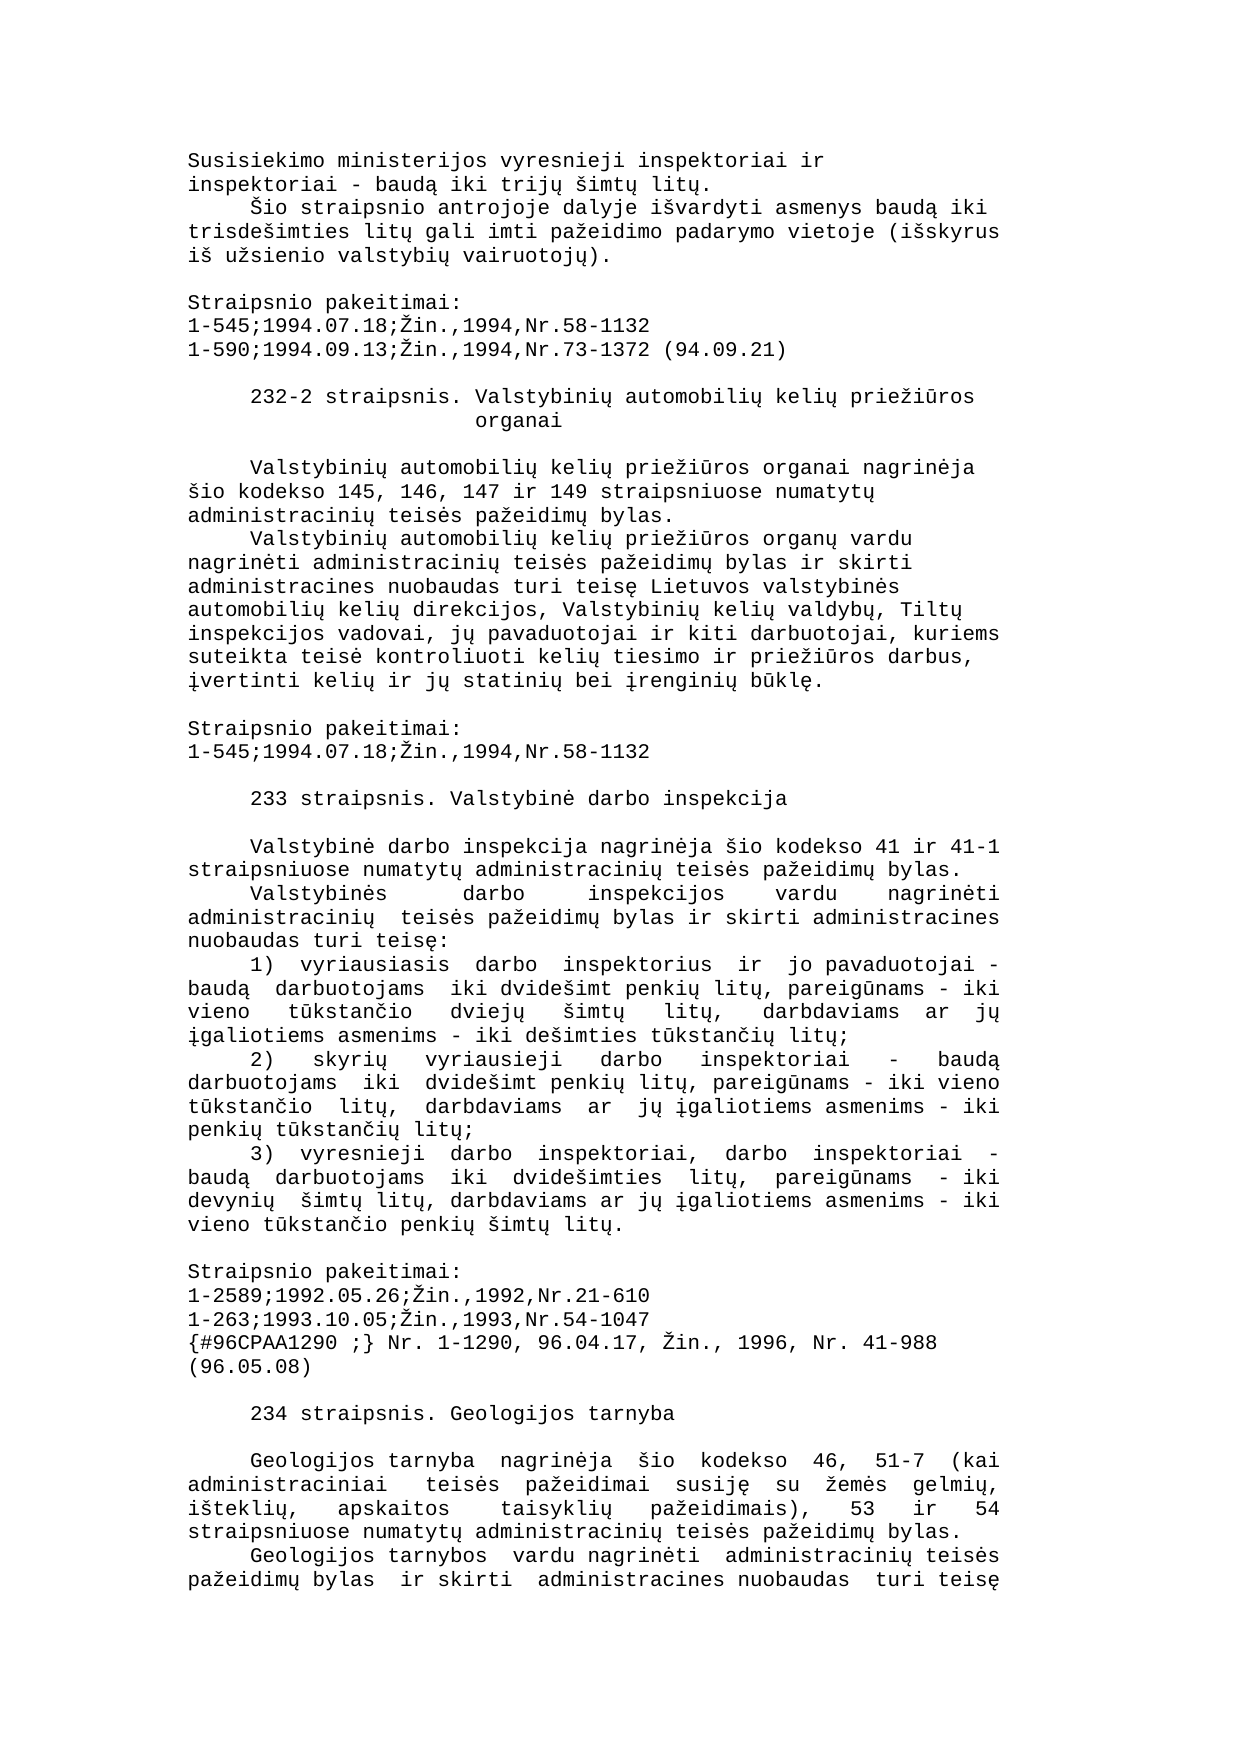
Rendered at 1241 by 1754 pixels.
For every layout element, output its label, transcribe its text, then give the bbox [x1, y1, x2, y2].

text organai [187, 410, 1053, 434]
text administracines nuobaudas turi teisę Lietuvos valstybinės [187, 576, 1053, 599]
text 1-2589;1992.05.26;Žin.,1992,Nr.21-610 [187, 1285, 1053, 1309]
text straipsniuose numatytų administracinių teisės pažeidimų bylas. [187, 859, 1053, 883]
text darbuotojams iki dvidešimt penkių litų, pareigūnams - iki vieno [187, 1072, 1053, 1096]
text Valstybinių automobilių kelių priežiūros organų vardu [187, 528, 1053, 552]
text Straipsnio pakeitimai: [187, 292, 1053, 316]
text Valstybinė darbo inspekcija nagrinėja šio kodekso 41 ir 41-1 [187, 836, 1053, 859]
text nuobaudas turi teisę: [187, 930, 1053, 954]
text Geologijos tarnybos vardu nagrinėti administracinių teisės [187, 1545, 1053, 1569]
text vieno tūkstančio dviejų šimtų litų, darbdaviams ar jų [187, 1001, 1053, 1025]
text 1-263;1993.10.05;Žin.,1993,Nr.54-1047 [187, 1309, 1053, 1332]
text baudą darbuotojams iki dvidešimties litų, pareigūnams - iki [187, 1167, 1053, 1190]
text šio kodekso 145, 146, 147 ir 149 straipsniuose numatytų [187, 481, 1053, 505]
text tūkstančio litų, darbdaviams ar jų įgaliotiems asmenims - iki [187, 1096, 1053, 1119]
text Šio straipsnio antrojoje dalyje išvardyti asmenys baudą iki [187, 197, 1053, 221]
text inspekcijos vadovai, jų pavaduotojai ir kiti darbuotojai, kuriems [187, 623, 1053, 647]
text 1) vyriausiasis darbo inspektorius ir jo pavaduotojai - [187, 954, 1053, 978]
text pažeidimų bylas ir skirti administracines nuobaudas turi teisę [187, 1569, 1053, 1592]
text 3) vyresnieji darbo inspektoriai, darbo inspektoriai - [187, 1143, 1053, 1167]
text administracinių teisės pažeidimų bylas ir skirti administracines [187, 907, 1053, 930]
text inspektoriai - baudą iki trijų šimtų litų. [187, 174, 1053, 197]
text 1-545;1994.07.18;Žin.,1994,Nr.58-1132 [187, 741, 1053, 765]
text baudą darbuotojams iki dvidešimt penkių litų, pareigūnams - iki [187, 978, 1053, 1001]
text Valstybinės darbo inspekcijos vardu nagrinėti [187, 883, 1053, 907]
text 232-2 straipsnis. Valstybinių automobilių kelių priežiūros [187, 386, 1053, 410]
text penkių tūkstančių litų; [187, 1119, 1053, 1143]
text straipsniuose numatytų administracinių teisės pažeidimų bylas. [187, 1521, 1053, 1545]
text nagrinėti administracinių teisės pažeidimų bylas ir skirti [187, 552, 1053, 576]
text suteikta teisė kontroliuoti kelių tiesimo ir priežiūros darbus, [187, 647, 1053, 670]
text įgaliotiems asmenims - iki dešimties tūkstančių litų; [187, 1025, 1053, 1048]
text 1-590;1994.09.13;Žin.,1994,Nr.73-1372 (94.09.21) [187, 339, 1053, 363]
text devynių šimtų litų, darbdaviams ar jų įgaliotiems asmenims - iki [187, 1190, 1053, 1214]
text 1-545;1994.07.18;Žin.,1994,Nr.58-1132 [187, 316, 1053, 339]
text įvertinti kelių ir jų statinių bei įrenginių būklę. [187, 670, 1053, 694]
text 2) skyrių vyriausieji darbo inspektoriai - baudą [187, 1048, 1053, 1072]
text vieno tūkstančio penkių šimtų litų. [187, 1214, 1053, 1238]
text administraciniai teisės pažeidimai susiję su žemės gelmių, [187, 1474, 1053, 1498]
text Straipsnio pakeitimai: [187, 1261, 1053, 1285]
text administracinių teisės pažeidimų bylas. [187, 505, 1053, 528]
text Geologijos tarnyba nagrinėja šio kodekso 46, 51-7 (kai [187, 1451, 1053, 1474]
text trisdešimties litų gali imti pažeidimo padarymo vietoje (išskyrus [187, 221, 1053, 244]
text Valstybinių automobilių kelių priežiūros organai nagrinėja [187, 457, 1053, 481]
text iš užsienio valstybių vairuotojų). [187, 244, 1053, 268]
text {#96CPAA1290 ;} Nr. 1-1290, 96.04.17, Žin., 1996, Nr. 41-988 (96.05.08) [187, 1332, 1053, 1379]
text 233 straipsnis. Valstybinė darbo inspekcija [187, 788, 1053, 812]
text išteklių, apskaitos taisyklių pažeidimais), 53 ir 54 [187, 1498, 1053, 1521]
text automobilių kelių direkcijos, Valstybinių kelių valdybų, Tiltų [187, 599, 1053, 623]
text Straipsnio pakeitimai: [187, 717, 1053, 741]
text Susisiekimo ministerijos vyresnieji inspektoriai ir [187, 150, 1053, 174]
text 234 straipsnis. Geologijos tarnyba [187, 1403, 1053, 1427]
